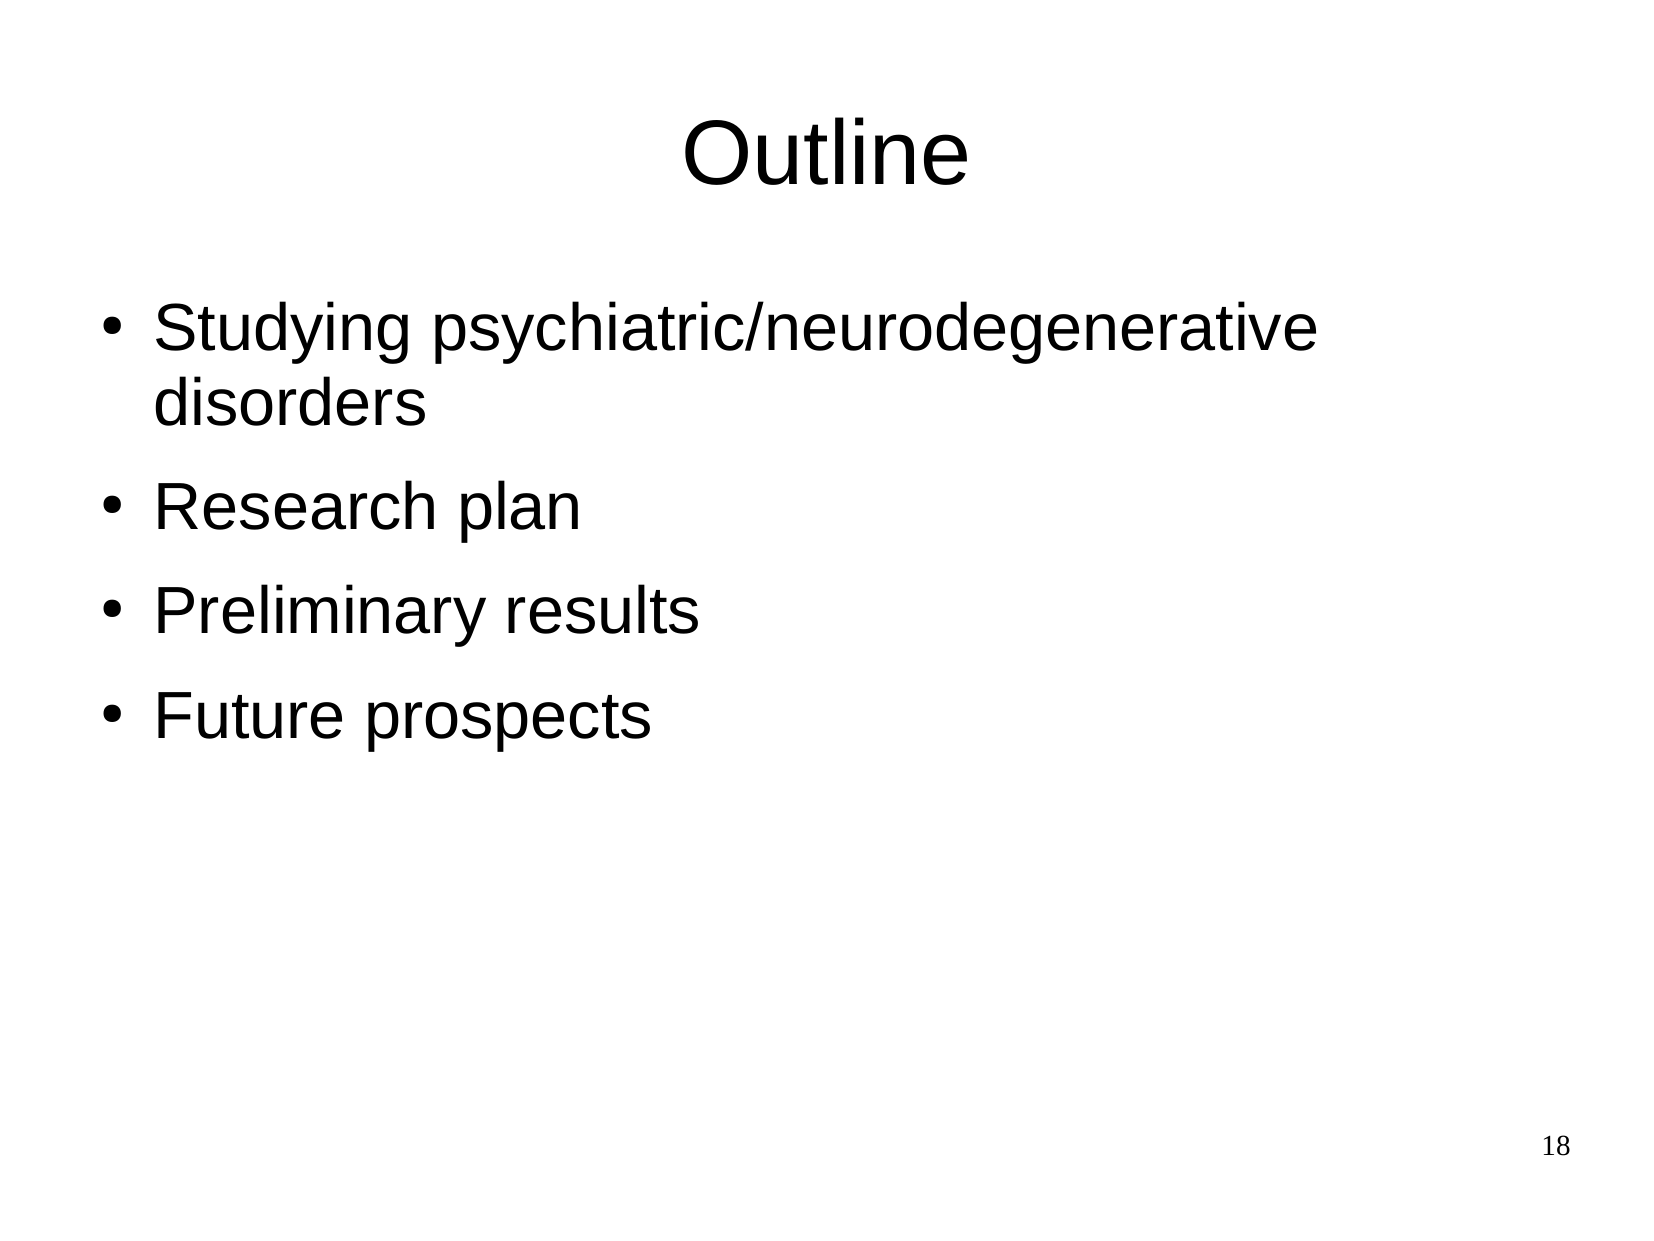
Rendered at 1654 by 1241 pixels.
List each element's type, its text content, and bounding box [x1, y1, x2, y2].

list Studying psychiatric/neurodegenerative disorders Research plan Preliminary results Future prospects [82, 290, 1571, 1010]
title Outline [82, 49, 1571, 257]
